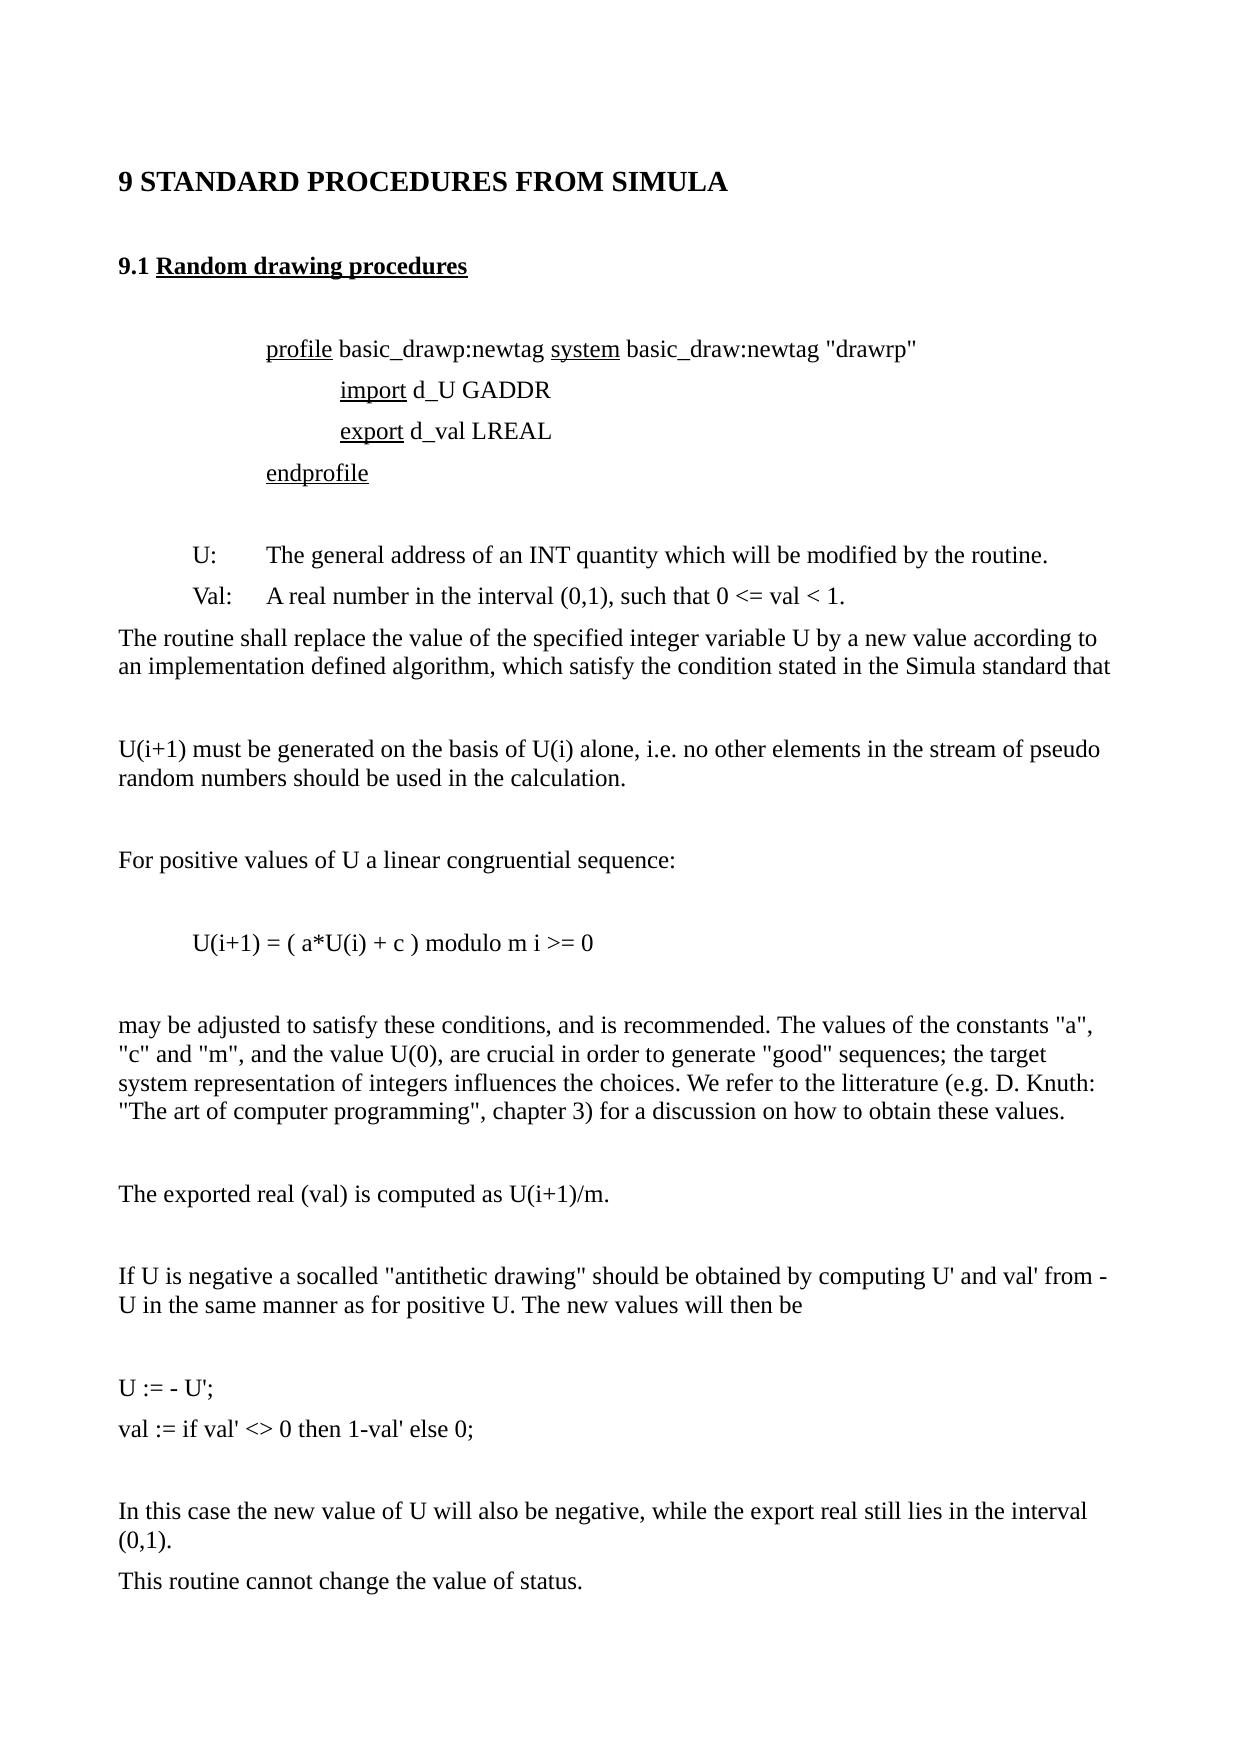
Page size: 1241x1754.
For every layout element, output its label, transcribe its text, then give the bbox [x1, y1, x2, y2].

text profile basic_drawp:newtag system basic_draw:newtag "drawrp" [118, 334, 1122, 363]
text U(i+1) = ( a*U(i) + c ) modulo m i >= 0 [118, 928, 1122, 956]
text val := if val' <> 0 then 1-val' else 0; [118, 1414, 1122, 1443]
text If U is negative a socalled "antithetic drawing" should be obtained by computing U' and val' from -U in the same manner as for positive U. The new values will then be [118, 1261, 1122, 1319]
text This routine cannot change the value of status. [118, 1566, 1122, 1595]
text The exported real (val) is computed as U(i+1)/m. [118, 1179, 1122, 1208]
text U: The general address of an INT quantity which will be modified by the routine. [118, 540, 1122, 569]
text import d_U GADDR [118, 375, 1122, 404]
text In this case the new value of U will also be negative, while the export real still lies in the interval (0,1). [118, 1496, 1122, 1554]
text endprofile [118, 458, 1122, 486]
text U := - U'; [118, 1373, 1122, 1401]
text The routine shall replace the value of the specified integer variable U by a new value according to an implementation defined algorithm, which satisfy the condition stated in the Simula standard that [118, 623, 1122, 680]
text 9 STANDARD PROCEDURES FROM SIMULA [118, 164, 1122, 198]
text Val: A real number in the interval (0,1), such that 0 <= val < 1. [118, 581, 1122, 610]
text export d_val LREAL [118, 416, 1122, 445]
text U(i+1) must be generated on the basis of U(i) alone, i.e. no other elements in the stream of pseudo random numbers should be used in the calculation. [118, 734, 1122, 791]
text may be adjusted to satisfy these conditions, and is recommended. The values of the constants "a", "c" and "m", and the value U(0), are crucial in order to generate "good" sequences; the target system representation of integers influences the choices. We refer to the litterature (e.g. D. Knuth: "The art of computer programming", chapter 3) for a discussion on how to obtain these values. [118, 1010, 1122, 1125]
text 9.1 Random drawing procedures [118, 251, 1122, 280]
text For positive values of U a linear congruential sequence: [118, 845, 1122, 874]
